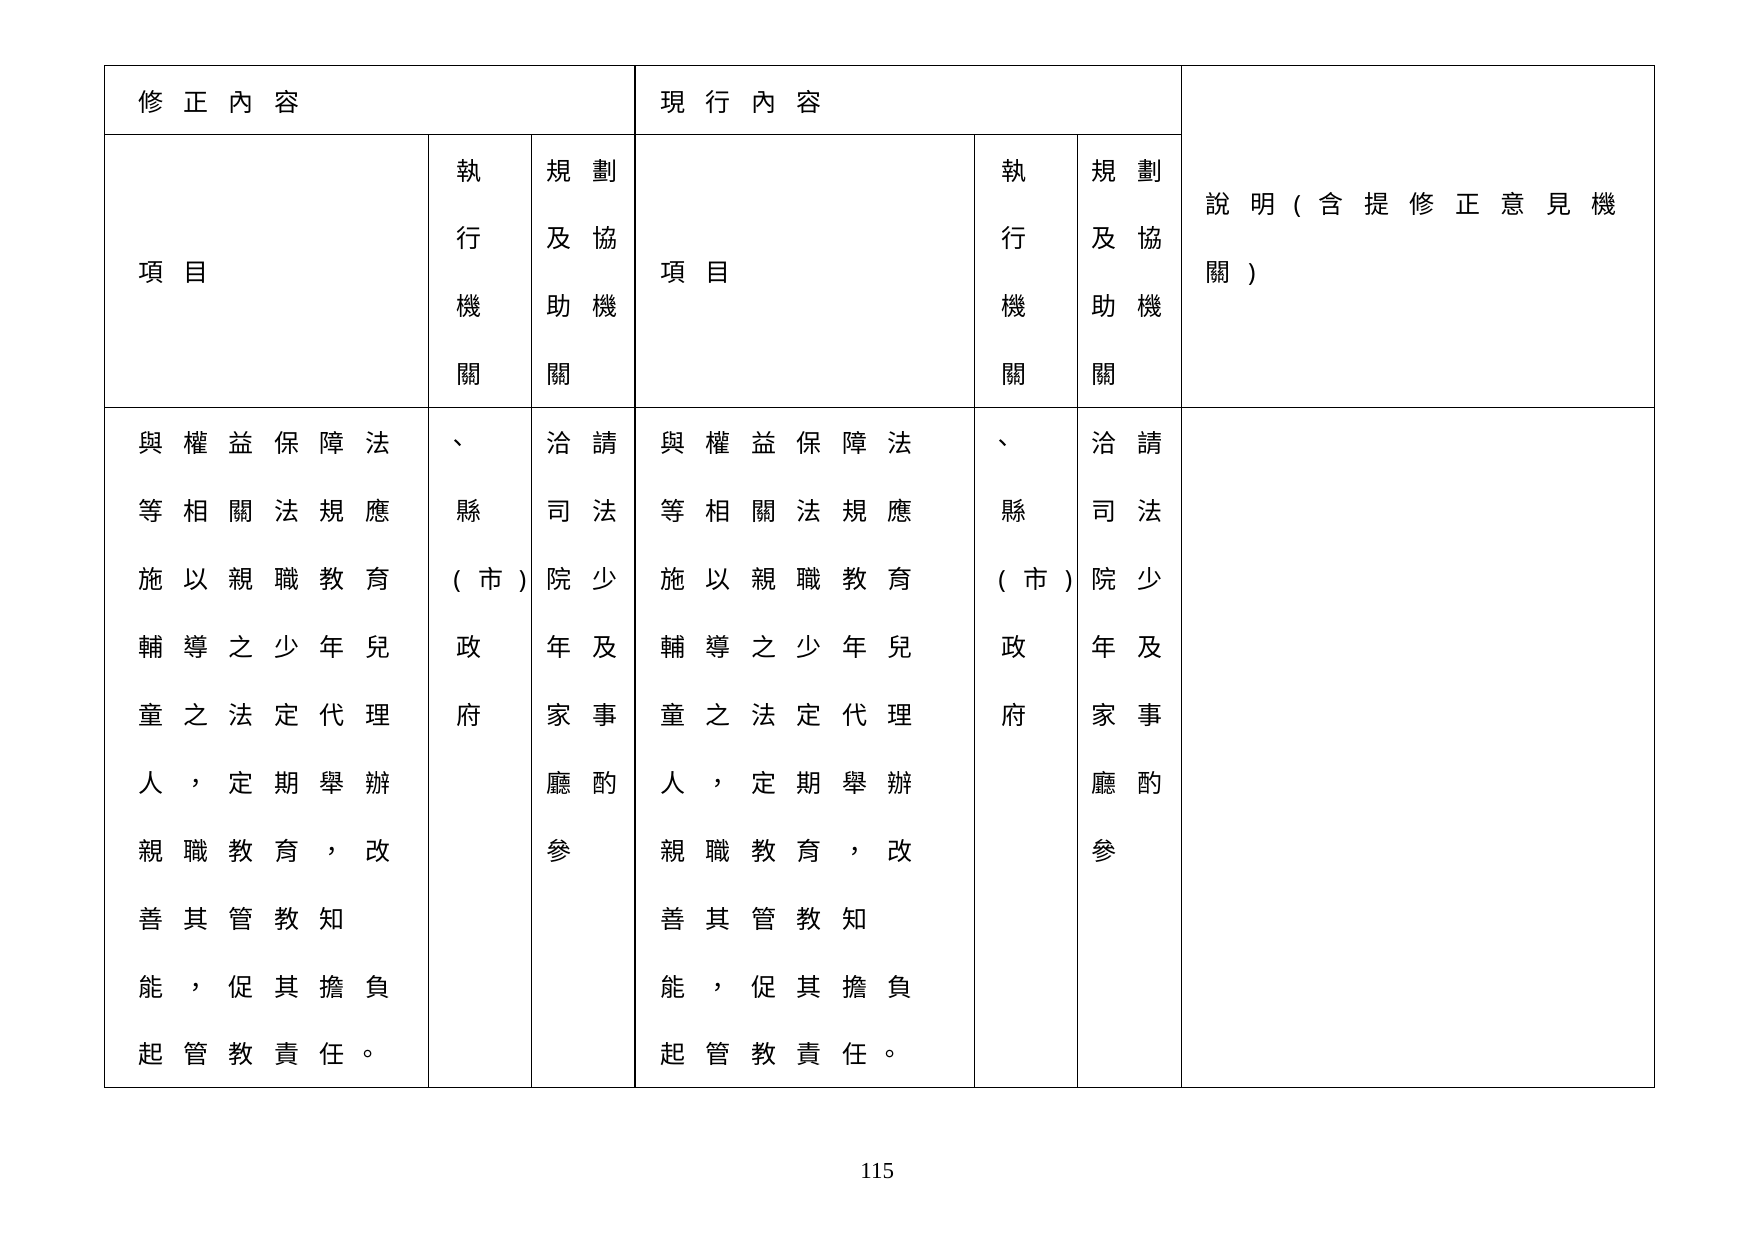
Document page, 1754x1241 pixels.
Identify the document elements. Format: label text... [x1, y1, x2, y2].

table_header 修正內容 [105, 66, 634, 134]
table_header 說明(含提修正意見機關) [1182, 66, 1654, 407]
table_cell 執行機關 [975, 135, 1077, 407]
table_cell 洽請司法院少年及家事廳酌參 [532, 408, 634, 1087]
table_cell 項目 [105, 135, 428, 407]
table_cell 規劃及協助機關 [1078, 135, 1181, 407]
table_cell [1182, 408, 1654, 1087]
table_header 現行內容 [636, 66, 1181, 134]
table_cell 項目 [636, 135, 974, 407]
table_cell 與權益保障法等相關法規應施以親職教育輔導之少年兒童之法定代理人，定期舉辦親職教育，改善其管教知能，促其擔負起管教責任。 [105, 408, 428, 1087]
table_cell 與權益保障法等相關法規應施以親職教育輔導之少年兒童之法定代理人，定期舉辦親職教育，改善其管教知能，促其擔負起管教責任。 [636, 408, 974, 1087]
table_cell 洽請司法院少年及家事廳酌參 [1078, 408, 1181, 1087]
table_cell 規劃及協助機關 [532, 135, 634, 407]
table_cell 、縣(市)政府 [975, 408, 1077, 1087]
table_cell 、縣(市)政府 [429, 408, 531, 1087]
table_cell 執行機關 [429, 135, 531, 407]
